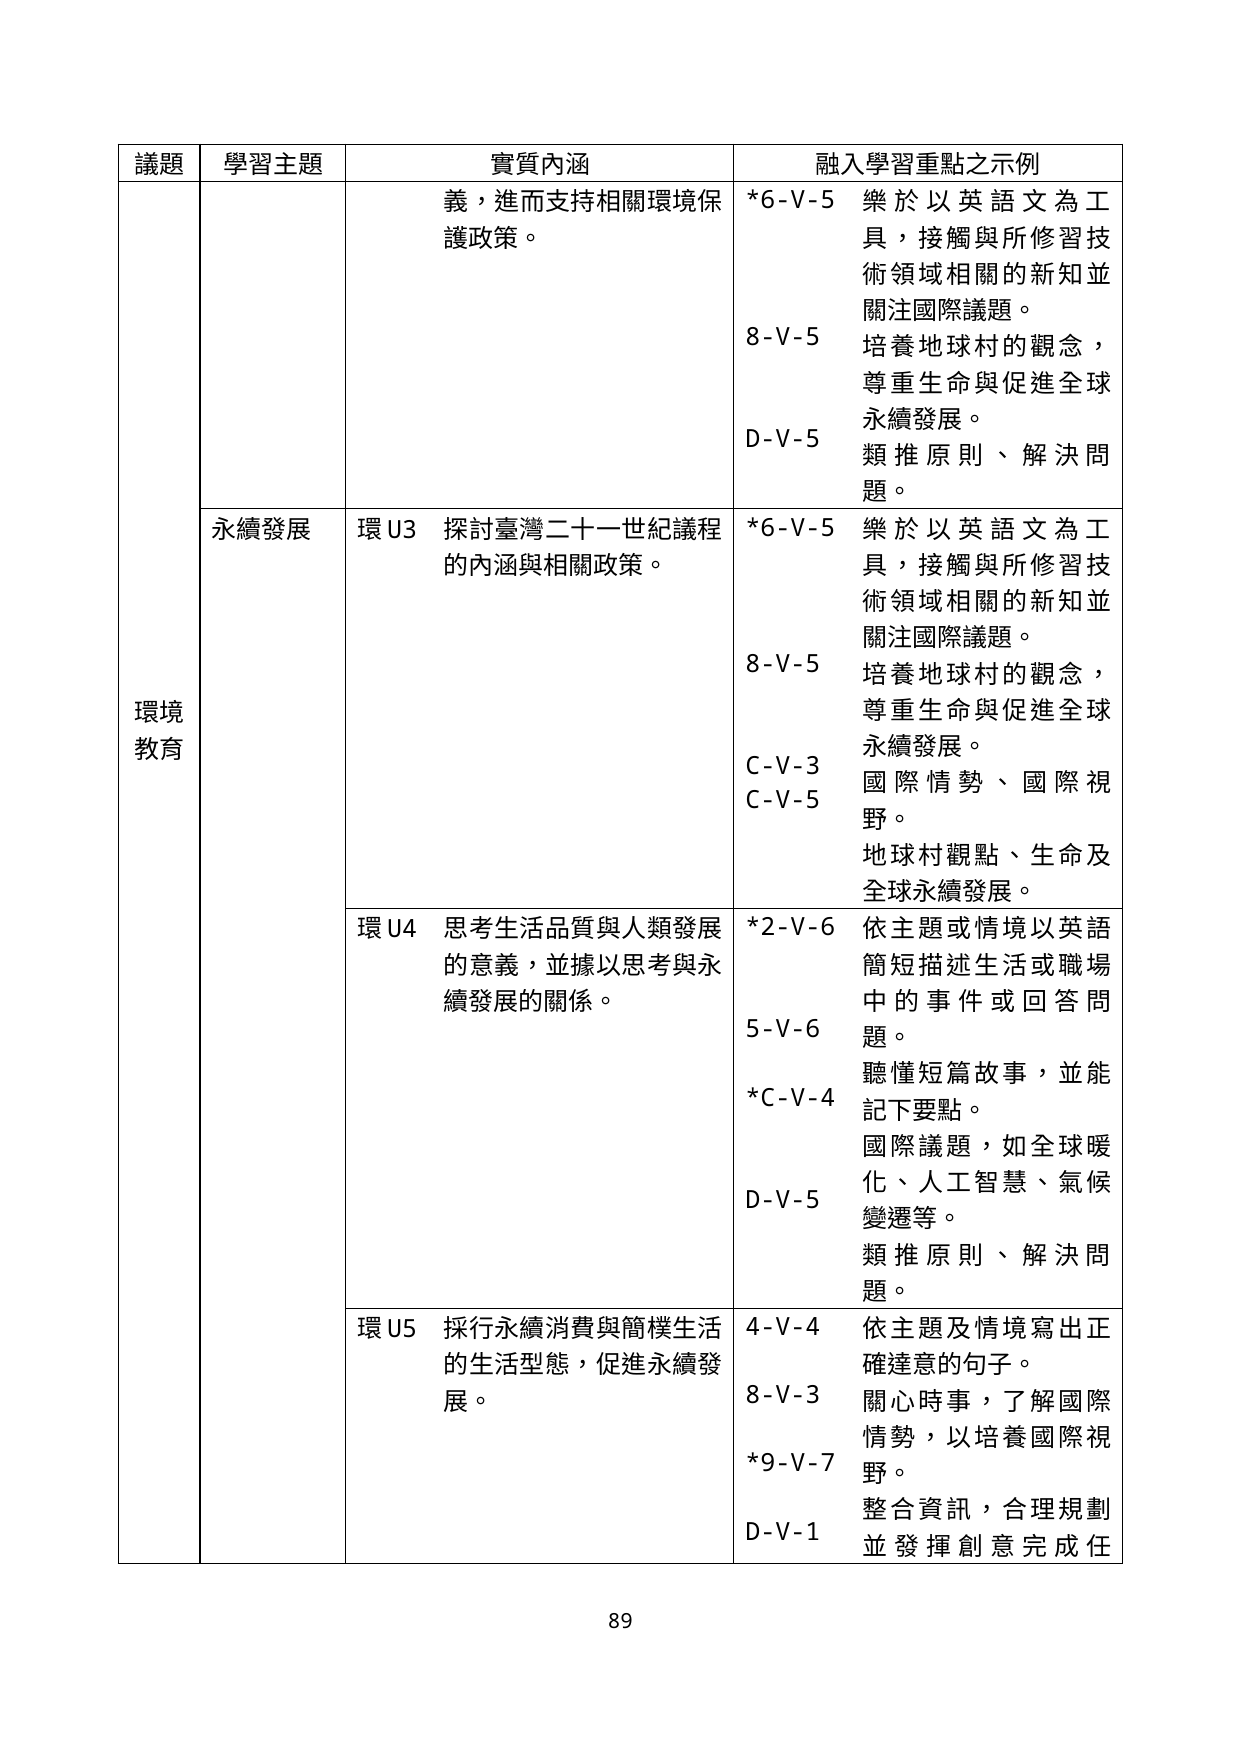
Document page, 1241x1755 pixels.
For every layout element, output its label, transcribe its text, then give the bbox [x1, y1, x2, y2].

table_cell 4-V-4 8-V-3 *9-V-7 D-V-1 [734, 1309, 851, 1562]
table_header 實質內涵 [346, 145, 733, 181]
table_cell [201, 182, 345, 508]
table_cell 環境教育 [119, 182, 199, 1562]
table_cell [346, 182, 432, 508]
table_cell 依主題及情境寫出正確達意的句子。 關心時事，了解國際情勢，以培養國際視野。 整合資訊，合理規劃並發揮創意完成任 [851, 1309, 1122, 1562]
table_cell 探討臺灣二十一世紀議程的內涵與相關政策。 [432, 509, 733, 908]
table_cell 樂於以英語文為工具，接觸與所修習技術領域相關的新知並關注國際議題。 培養地球村的觀念，尊重生命與促進全球永續發展。 國際情勢、國際視野。 地球村觀點、生命及全球永續發展。 [851, 509, 1122, 908]
table_cell *6-V-5 8-V-5 D-V-5 [734, 182, 851, 508]
table_cell 環U5 [346, 1309, 432, 1562]
table_cell *2-V-6 5-V-6 *C-V-4 D-V-5 [734, 909, 851, 1308]
table_cell *6-V-5 8-V-5 C-V-3 C-V-5 [734, 509, 851, 908]
table_cell 環U4 [346, 909, 432, 1308]
table_cell 依主題或情境以英語簡短描述生活或職場中的事件或回答問題。 聽懂短篇故事，並能記下要點。 國際議題，如全球暖化、人工智慧、氣候變遷等。 類推原則、解決問題。 [851, 909, 1122, 1308]
table_cell 思考生活品質與人類發展的意義，並據以思考與永續發展的關係。 [432, 909, 733, 1308]
table_cell 樂於以英語文為工具，接觸與所修習技術領域相關的新知並關注國際議題。 培養地球村的觀念，尊重生命與促進全球永續發展。 類推原則、解決問題。 [851, 182, 1122, 508]
table_header 融入學習重點之示例 [734, 145, 1122, 181]
table_cell 義，進而支持相關環境保護政策。 [432, 182, 733, 508]
table_header 議題 [119, 145, 199, 181]
table_header 學習主題 [201, 145, 345, 181]
table_cell 環U3 [346, 509, 432, 908]
table_cell 永續發展 [201, 509, 345, 1562]
table_cell 採行永續消費與簡樸生活的生活型態，促進永續發展。 [432, 1309, 733, 1562]
